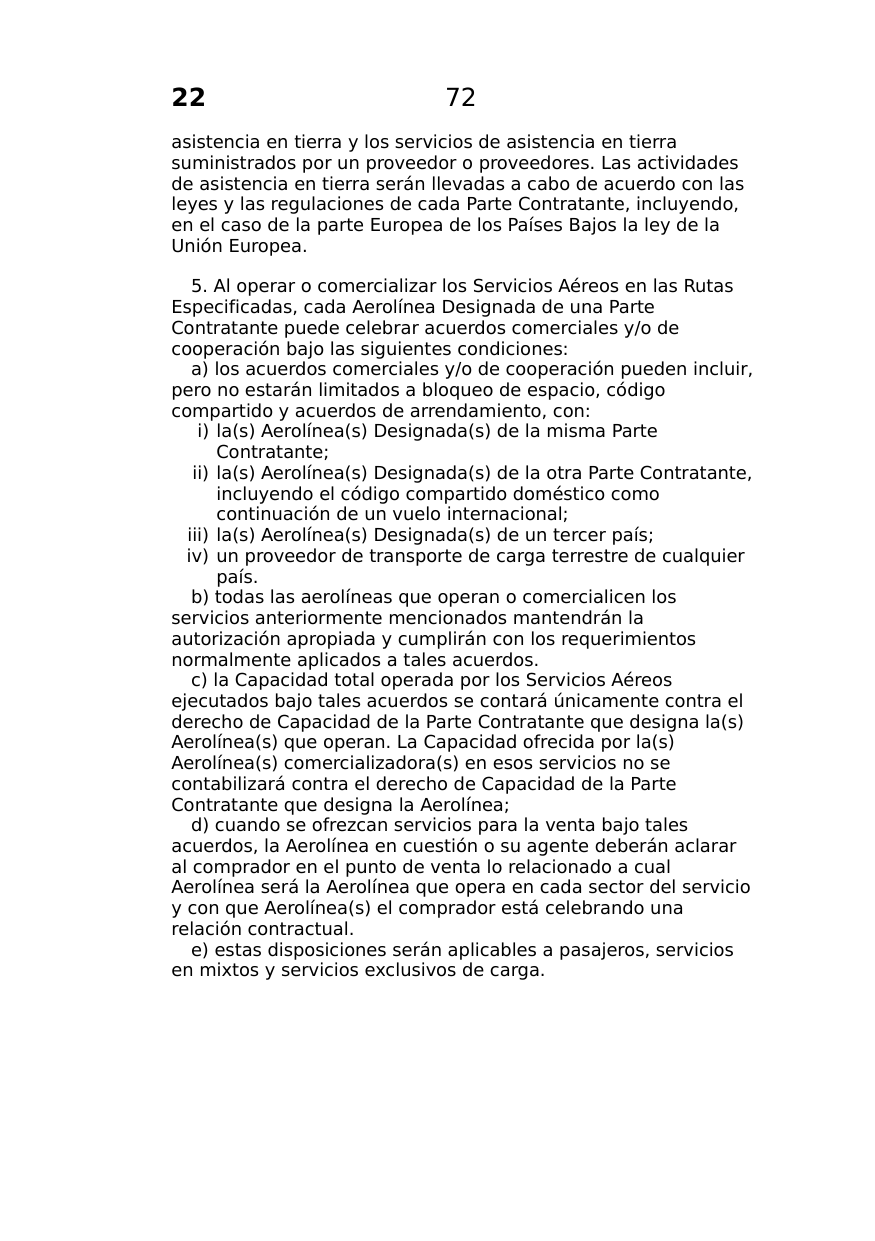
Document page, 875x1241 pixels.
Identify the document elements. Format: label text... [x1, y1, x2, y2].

text d) cuando se ofrezcan servicios para la venta bajo tales acuerdos, la Aerolínea en cuestión o su agente deberán aclarar al comprador en el punto de venta lo relacionado a cual Aerolínea será la Aerolínea que opera en cada sector del servicio y con que Aerolínea(s) el comprador está celebrando una relación contractual. [171, 815, 756, 939]
text c) la Capacidad total operada por los Servicios Aéreos ejecutados bajo tales acuerdos se contará únicamente contra el derecho de Capacidad de la Parte Contratante que designa la(s) Aerolínea(s) que operan. La Capacidad ofrecida por la(s) Aerolínea(s) comercializadora(s) en esos servicios no se contabilizará contra el derecho de Capacidad de la Parte Contratante que designa la Aerolínea; [171, 670, 756, 815]
text 5. Al operar o comercializar los Servicios Aéreos en las Rutas Especificadas, cada Aerolínea Designada de una Parte Contratante puede celebrar acuerdos comerciales y/o de cooperación bajo las siguientes condiciones: [171, 276, 756, 359]
text b) todas las aerolíneas que operan o comercialicen los servicios anteriormente mencionados mantendrán la autorización apropiada y cumplirán con los requerimientos normalmente aplicados a tales acuerdos. [171, 587, 756, 670]
text ii) la(s) Aerolínea(s) Designada(s) de la otra Parte Contratante, incluyendo el código compartido doméstico como continuación de un vuelo internacional; [171, 463, 756, 525]
text e) estas disposiciones serán aplicables a pasajeros, servicios en mixtos y servicios exclusivos de carga. [171, 939, 756, 981]
text iv) un proveedor de transporte de carga terrestre de cualquier país. [171, 546, 756, 587]
text iii) la(s) Aerolínea(s) Designada(s) de un tercer país; [171, 525, 756, 546]
text a) los acuerdos comerciales y/o de cooperación pueden incluir, pero no estarán limitados a bloqueo de espacio, código compartido y acuerdos de arrendamiento, con: [171, 359, 756, 421]
text i) la(s) Aerolínea(s) Designada(s) de la misma Parte Contratante; [171, 421, 756, 463]
text asistencia en tierra y los servicios de asistencia en tierra suministrados por un proveedor o proveedores. Las actividades de asistencia en tierra serán llevadas a cabo de acuerdo con las leyes y las regulaciones de cada Parte Contratante, incluyendo, en el caso de la parte Europea de los Países Bajos la ley de la Unión Europea. [171, 132, 756, 256]
